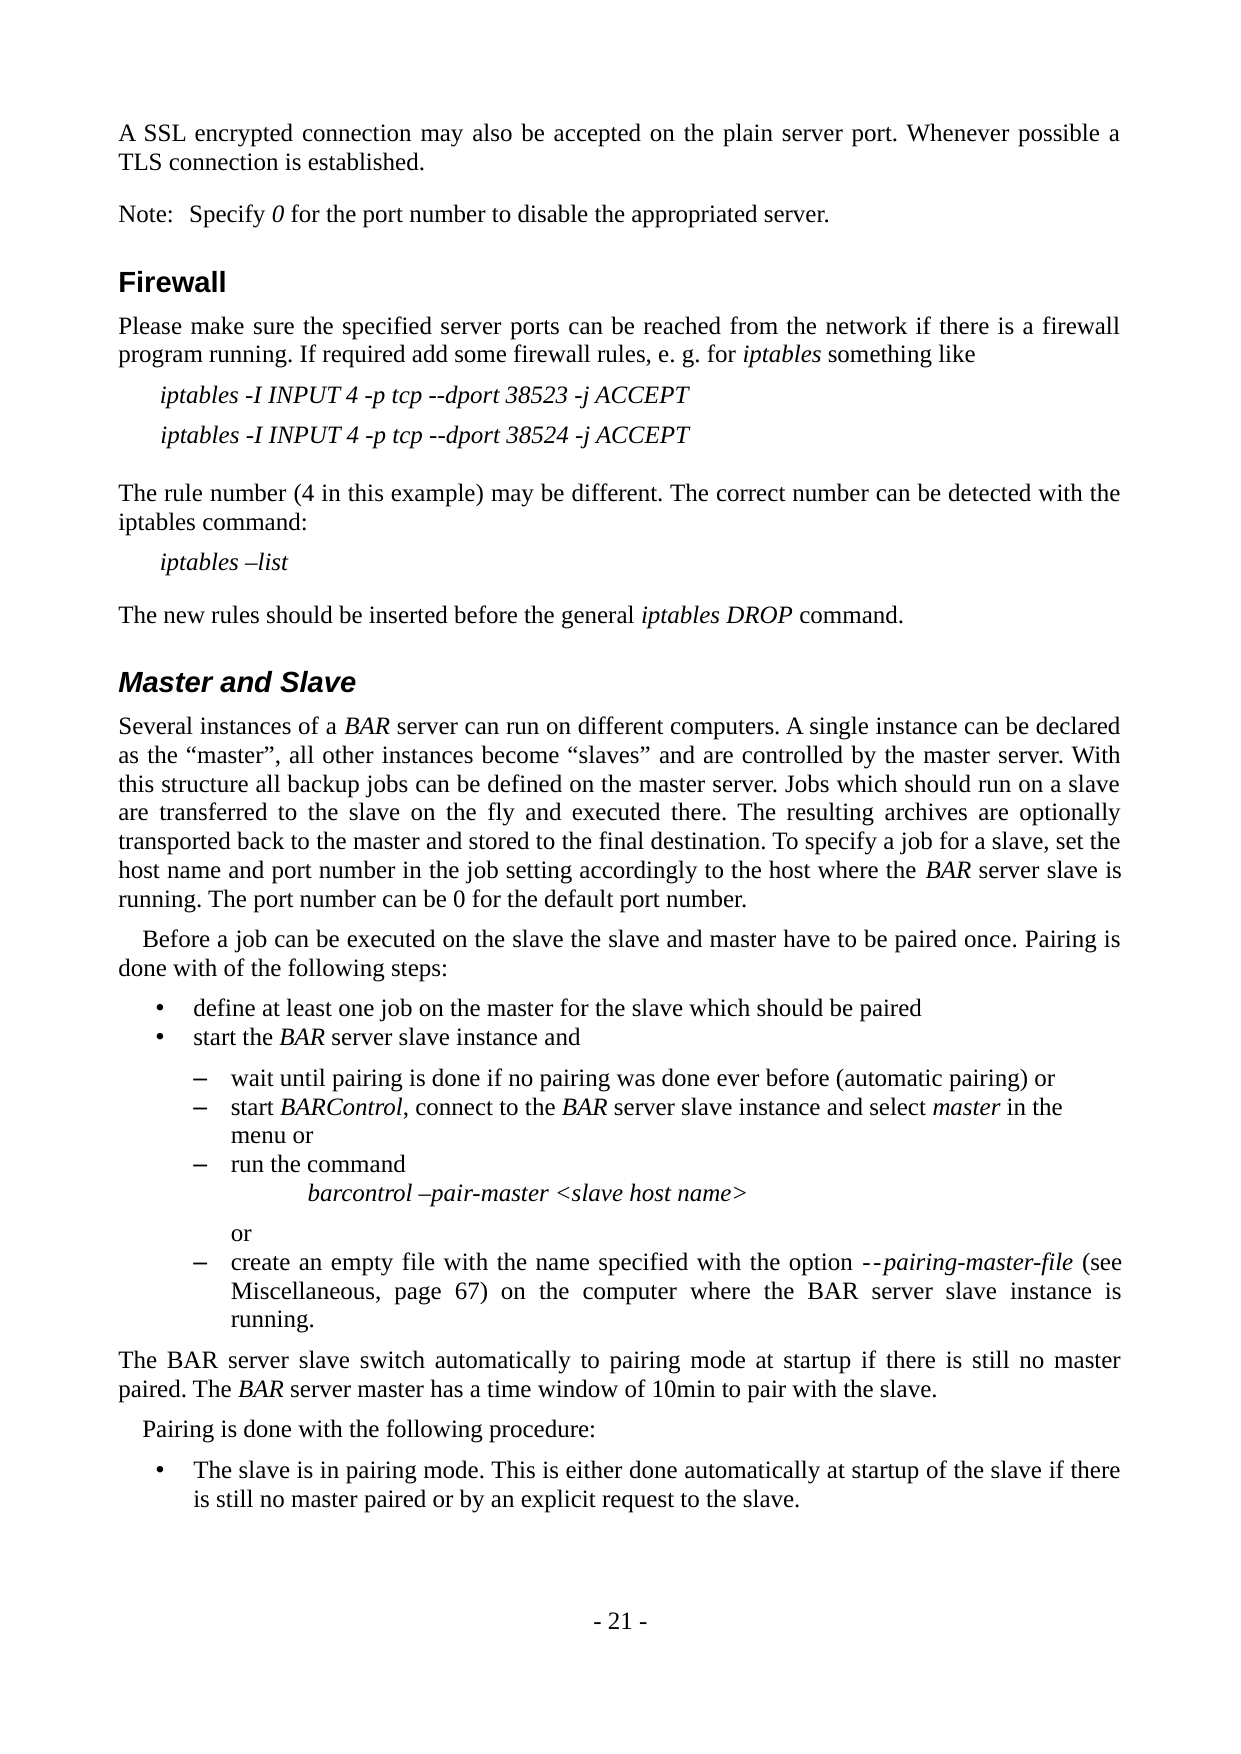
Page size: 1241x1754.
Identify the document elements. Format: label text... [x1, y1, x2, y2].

text iptables -I INPUT 4 -p tcp --dport 38523 -j ACCEPT [159, 380, 1122, 409]
text barcontrol –pair-master <slave host name> [159, 1178, 1122, 1207]
text The new rules should be inserted before the general iptables DROP command. [118, 600, 1122, 628]
text The BAR server slave switch automatically to pairing mode at startup if there is still no master paired. The BAR server master has a time window of 10min to pair with the slave. [118, 1345, 1122, 1403]
text Note: Specify 0 for the port number to disable the appropriated server. [118, 199, 1122, 228]
text iptables –list [159, 547, 1122, 576]
text Pairing is done with the following procedure: [118, 1414, 1122, 1443]
text A SSL encrypted connection may also be accepted on the plain server port. Whenever possible a TLS connection is established. [118, 118, 1122, 176]
list create an empty file with the name specified with the option ‑‑pairing-master-file (see Miscellaneous, page 67) on the computer where the BAR server slave instance is running. [193, 1247, 1122, 1333]
list start BARControl, connect to the BAR server slave instance and select master in the menu or [193, 1092, 1122, 1149]
text Several instances of a BAR server can run on different computers. A single instance can be declared as the “master”, all other instances become “slaves” and are controlled by the master server. With this structure all backup jobs can be defined on the master server. Jobs which should run on a slave are transferred to the slave on the fly and executed there. The resulting archives are optionally transported back to the master and stored to the final destination. To specify a job for a slave, set the host name and port number in the job setting accordingly to the host where the BAR server slave is running. The port number can be 0 for the default port number. [118, 711, 1122, 912]
subtitle Firewall [118, 265, 1122, 298]
list The slave is in pairing mode. This is either done automatically at startup of the slave if there is still no master paired or by an explicit request to the slave. [156, 1455, 1122, 1512]
list define at least one job on the master for the slave which should be paired [156, 993, 1122, 1022]
subtitle Master and Slave [118, 665, 1122, 699]
list run the command [193, 1149, 1122, 1178]
list start the BAR server slave instance and [156, 1022, 1122, 1051]
text The rule number (4 in this example) may be different. The correct number can be detected with the iptables command: [118, 478, 1122, 536]
text Before a job can be executed on the slave the slave and master have to be paired once. Pairing is done with of the following steps: [118, 924, 1122, 982]
text iptables -I INPUT 4 -p tcp --dport 38524 -j ACCEPT [160, 421, 1122, 449]
list or [231, 1218, 1122, 1247]
list wait until pairing is done if no pairing was done ever before (automatic pairing) or [193, 1063, 1122, 1092]
text Please make sure the specified server ports can be reached from the network if there is a firewall program running. If required add some firewall rules, e. g. for iptables something like [118, 311, 1122, 368]
